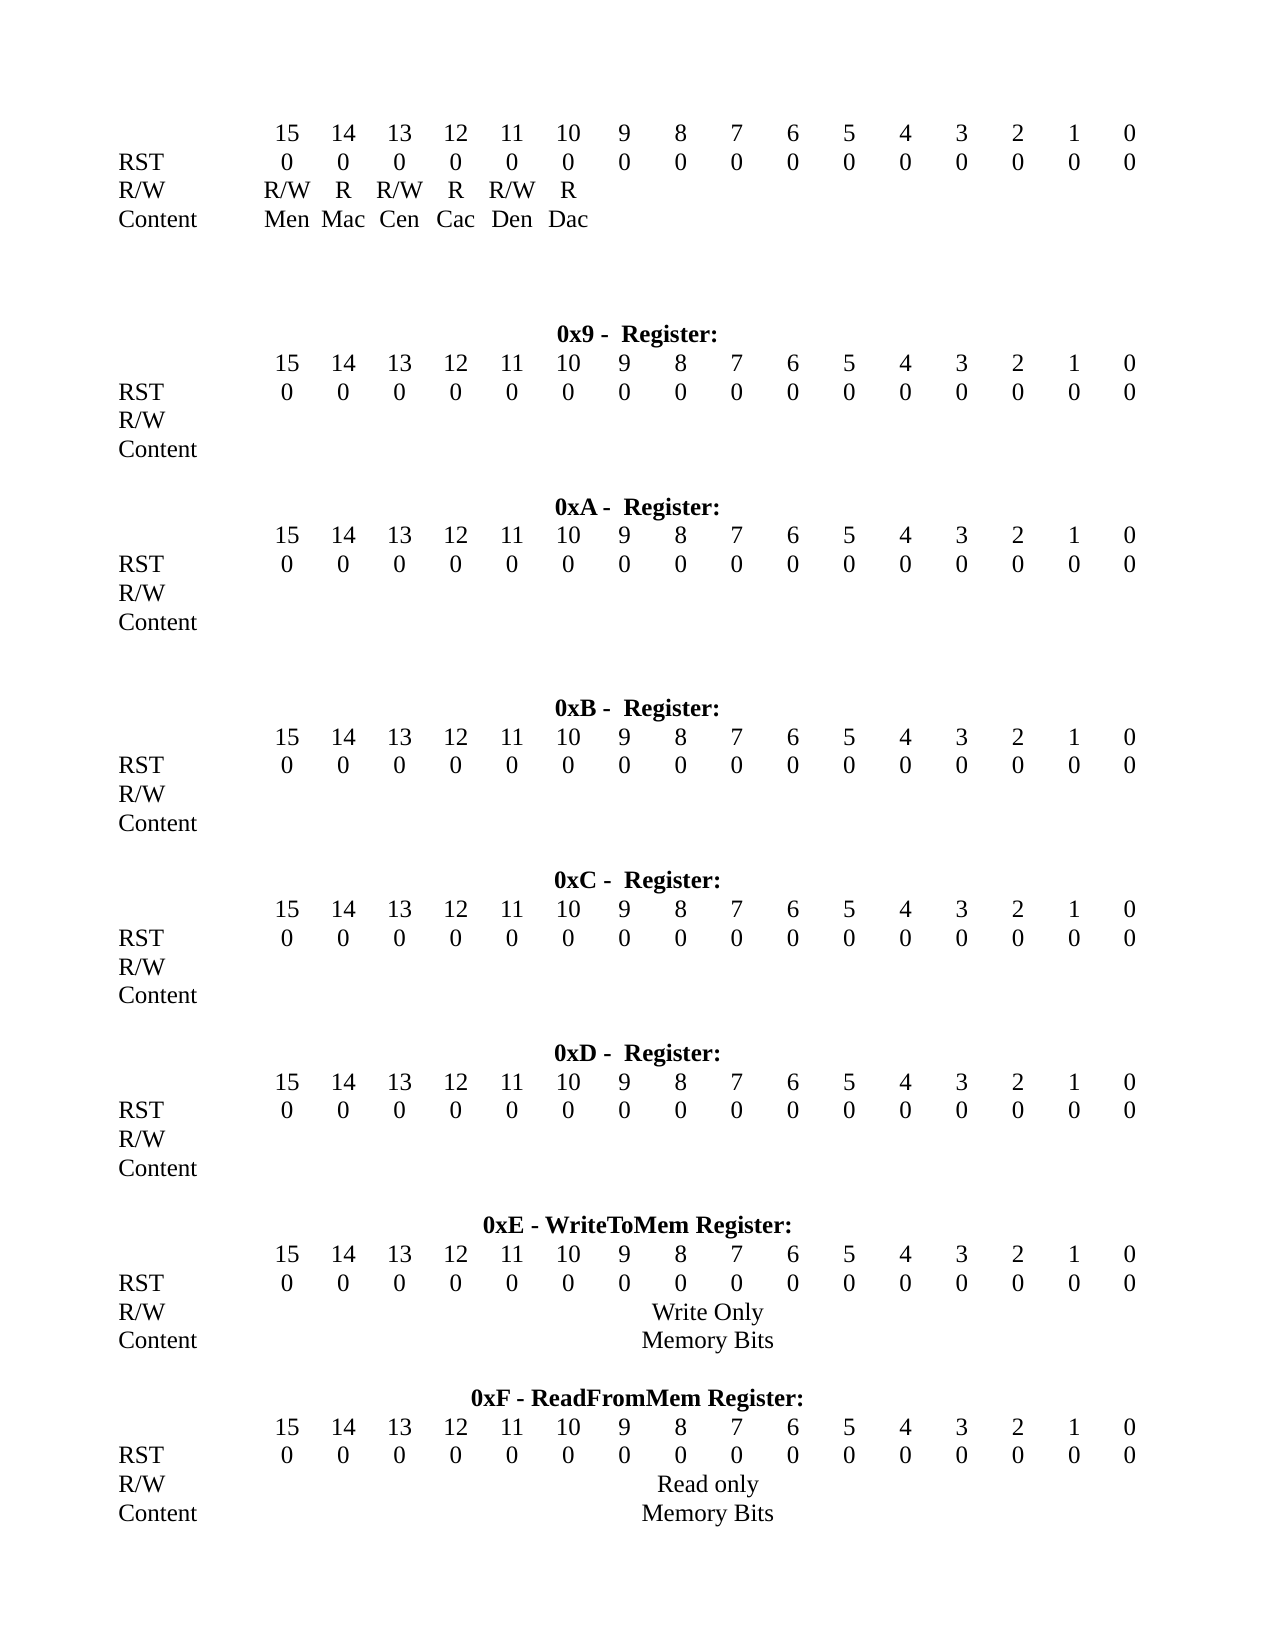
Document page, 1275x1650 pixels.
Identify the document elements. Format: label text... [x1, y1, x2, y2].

table_header [118, 1239, 259, 1268]
table_cell [1102, 1153, 1157, 1182]
table_cell [821, 1124, 877, 1153]
table_cell [709, 1124, 765, 1153]
table_header 6 [765, 1239, 821, 1268]
table_cell 0 [484, 147, 540, 176]
table_cell RST [118, 1096, 259, 1124]
table_cell [765, 434, 821, 463]
table_cell [1046, 952, 1102, 981]
table_header 3 [934, 1239, 990, 1268]
table_header 8 [653, 521, 708, 549]
table_cell [653, 952, 708, 981]
table_cell Content [118, 981, 259, 1009]
table_header 11 [484, 894, 540, 923]
table_cell 0 [765, 1096, 821, 1124]
table_cell [990, 1124, 1046, 1153]
table_cell [371, 981, 427, 1009]
table_header 14 [315, 348, 371, 377]
table_header 13 [371, 521, 427, 549]
table_cell 0 [765, 549, 821, 578]
table_header 9 [596, 1239, 652, 1268]
table_header 14 [315, 722, 371, 751]
table_cell [259, 1124, 315, 1153]
table_header 4 [877, 348, 933, 377]
table_header 13 [371, 1067, 427, 1096]
table_cell [540, 578, 596, 607]
table_header 13 [371, 894, 427, 923]
table_cell [709, 1153, 765, 1182]
table_cell [315, 1124, 371, 1153]
table_cell [596, 1124, 652, 1153]
table_cell [709, 204, 765, 233]
table_cell [765, 952, 821, 981]
table_cell 0 [765, 751, 821, 779]
table_cell Den [484, 204, 540, 233]
table_cell 0 [821, 1268, 877, 1297]
table_cell [428, 607, 484, 636]
table_cell Mac [315, 204, 371, 233]
table_header 0 [1102, 1239, 1157, 1268]
table_cell Write Only [259, 1297, 1157, 1326]
table_cell [877, 981, 933, 1009]
table_cell [1046, 578, 1102, 607]
table_cell [540, 607, 596, 636]
table_cell [765, 808, 821, 837]
table_header 2 [990, 722, 1046, 751]
table_cell 0 [371, 147, 427, 176]
table_header 3 [934, 348, 990, 377]
table_header 0 [1102, 1412, 1157, 1441]
table_cell [315, 607, 371, 636]
table_cell 0 [371, 751, 427, 779]
table_header 2 [990, 894, 1046, 923]
table_header [118, 1412, 259, 1441]
table_header 5 [821, 1067, 877, 1096]
table_cell [990, 406, 1046, 434]
table_header 12 [428, 118, 484, 147]
table_cell [540, 808, 596, 837]
table_cell 0 [371, 1096, 427, 1124]
table_cell 0 [821, 377, 877, 406]
table_cell [371, 406, 427, 434]
table_header 5 [821, 118, 877, 147]
table_cell [596, 808, 652, 837]
table_cell [484, 607, 540, 636]
table_cell [484, 779, 540, 808]
table_cell R/W [118, 578, 259, 607]
table_cell R/W [259, 176, 315, 204]
table_cell [596, 434, 652, 463]
table_cell 0 [540, 1268, 596, 1297]
table_cell [1102, 176, 1157, 204]
table_cell [877, 578, 933, 607]
table_cell 0 [709, 147, 765, 176]
table_cell 0 [484, 751, 540, 779]
table_cell 0 [709, 751, 765, 779]
table_header 1 [1046, 1239, 1102, 1268]
table_cell [1102, 808, 1157, 837]
table_cell [1102, 204, 1157, 233]
table_cell [1102, 952, 1157, 981]
table_cell [653, 808, 708, 837]
table_cell [1046, 1153, 1102, 1182]
table_cell 0 [428, 377, 484, 406]
text 0x9 - Register: [118, 319, 1157, 348]
table_cell [540, 434, 596, 463]
table_cell [877, 952, 933, 981]
table_cell [765, 1124, 821, 1153]
table_cell [484, 981, 540, 1009]
table_cell [821, 808, 877, 837]
table_header 5 [821, 894, 877, 923]
table_cell [934, 1153, 990, 1182]
table_header 2 [990, 1239, 1046, 1268]
table_header 14 [315, 1239, 371, 1268]
table_cell [821, 578, 877, 607]
table_cell 0 [877, 1441, 933, 1469]
table_cell 0 [821, 549, 877, 578]
table_header 6 [765, 118, 821, 147]
table_cell [1046, 434, 1102, 463]
table_cell [484, 1124, 540, 1153]
table_cell [653, 406, 708, 434]
table_cell 0 [484, 1441, 540, 1469]
table_cell [315, 952, 371, 981]
table_cell 0 [428, 147, 484, 176]
table_cell [821, 607, 877, 636]
text 0xE - WriteToMem Register: [118, 1211, 1157, 1239]
table_cell [877, 1124, 933, 1153]
table_cell 0 [709, 923, 765, 952]
table_header 4 [877, 1412, 933, 1441]
table_cell [1046, 406, 1102, 434]
table_cell 0 [1046, 923, 1102, 952]
table_header 9 [596, 118, 652, 147]
table_cell [653, 1124, 708, 1153]
text 0xA - Register: [118, 492, 1157, 521]
table_cell [765, 204, 821, 233]
table_header 6 [765, 1067, 821, 1096]
table_cell 0 [765, 147, 821, 176]
table_cell 0 [653, 1096, 708, 1124]
table_cell 0 [877, 377, 933, 406]
table_cell R/W [118, 952, 259, 981]
table_cell [653, 434, 708, 463]
table_cell 0 [934, 1096, 990, 1124]
table_header 9 [596, 521, 652, 549]
table_header 9 [596, 348, 652, 377]
table_cell 0 [259, 377, 315, 406]
table_header 5 [821, 1412, 877, 1441]
table_header 0 [1102, 521, 1157, 549]
table_cell [1102, 434, 1157, 463]
table_cell [596, 1153, 652, 1182]
table_cell [540, 779, 596, 808]
table_header 4 [877, 722, 933, 751]
table_cell [709, 952, 765, 981]
table_cell [596, 578, 652, 607]
table_header 14 [315, 521, 371, 549]
table_cell [877, 607, 933, 636]
table_header 2 [990, 1067, 1046, 1096]
table_cell [1046, 607, 1102, 636]
table_header 1 [1046, 521, 1102, 549]
table_cell Memory Bits [259, 1326, 1157, 1354]
table_cell [934, 434, 990, 463]
text 0xD - Register: [118, 1038, 1157, 1067]
table_cell [259, 406, 315, 434]
table_header 5 [821, 722, 877, 751]
table_cell [596, 779, 652, 808]
table_cell [259, 981, 315, 1009]
table_cell [765, 176, 821, 204]
table_cell Cen [371, 204, 427, 233]
table_cell 0 [259, 147, 315, 176]
table_cell 0 [259, 549, 315, 578]
table_cell [1102, 981, 1157, 1009]
table_cell 0 [371, 923, 427, 952]
table_header 1 [1046, 894, 1102, 923]
table_cell 0 [1102, 549, 1157, 578]
table_cell 0 [653, 923, 708, 952]
table_header 12 [428, 521, 484, 549]
table_cell 0 [428, 1096, 484, 1124]
table_header 15 [259, 521, 315, 549]
table_cell 0 [821, 923, 877, 952]
table_cell 0 [428, 1268, 484, 1297]
table_cell [484, 578, 540, 607]
table_cell [540, 1124, 596, 1153]
table_cell [484, 952, 540, 981]
table_header 11 [484, 521, 540, 549]
table_cell Men [259, 204, 315, 233]
table_header 13 [371, 118, 427, 147]
table_header 11 [484, 118, 540, 147]
table_header 7 [709, 118, 765, 147]
table_header 10 [540, 348, 596, 377]
table_cell 0 [990, 377, 1046, 406]
table_cell 0 [540, 923, 596, 952]
table_cell [428, 981, 484, 1009]
table_cell R [315, 176, 371, 204]
table_cell [540, 406, 596, 434]
table_cell [596, 406, 652, 434]
table_cell 0 [821, 1096, 877, 1124]
table_cell 0 [1046, 1268, 1102, 1297]
table_cell [1046, 779, 1102, 808]
table_cell [821, 952, 877, 981]
table_cell Content [118, 204, 259, 233]
table_cell 0 [596, 147, 652, 176]
table_cell [315, 981, 371, 1009]
table_cell [765, 406, 821, 434]
table_cell [259, 578, 315, 607]
table_header 12 [428, 1067, 484, 1096]
table_cell Dac [540, 204, 596, 233]
table_cell RST [118, 377, 259, 406]
table_cell 0 [428, 923, 484, 952]
table_cell [315, 808, 371, 837]
table_header [118, 722, 259, 751]
table_cell 0 [1102, 751, 1157, 779]
table_header 4 [877, 521, 933, 549]
table_header 3 [934, 722, 990, 751]
table_cell 0 [540, 751, 596, 779]
table_header 10 [540, 722, 596, 751]
table_cell 0 [315, 549, 371, 578]
table_header 8 [653, 894, 708, 923]
table_cell [990, 1153, 1046, 1182]
table_cell 0 [653, 147, 708, 176]
table_cell [821, 981, 877, 1009]
table_cell [484, 1153, 540, 1182]
table_cell [259, 808, 315, 837]
table_cell [990, 607, 1046, 636]
table_cell [709, 981, 765, 1009]
table_cell [371, 578, 427, 607]
table_cell [315, 406, 371, 434]
table_header 4 [877, 1067, 933, 1096]
table_header 15 [259, 348, 315, 377]
table_header 1 [1046, 722, 1102, 751]
table_cell 0 [821, 751, 877, 779]
table_cell [709, 578, 765, 607]
table_cell [877, 779, 933, 808]
table_header 8 [653, 118, 708, 147]
table_cell 0 [877, 1096, 933, 1124]
table_header 1 [1046, 118, 1102, 147]
table_cell R/W [484, 176, 540, 204]
table_header 0 [1102, 894, 1157, 923]
table_cell R [540, 176, 596, 204]
table_cell Cac [428, 204, 484, 233]
table_cell [765, 779, 821, 808]
table_cell Content [118, 1153, 259, 1182]
table_cell [653, 981, 708, 1009]
table_cell 0 [709, 1268, 765, 1297]
table_cell 0 [371, 377, 427, 406]
table_cell [596, 981, 652, 1009]
table_cell [484, 808, 540, 837]
table_cell R/W [371, 176, 427, 204]
table_cell [990, 952, 1046, 981]
table_header 12 [428, 722, 484, 751]
table_cell Content [118, 607, 259, 636]
table_header 13 [371, 1412, 427, 1441]
table_cell [259, 434, 315, 463]
table_header [118, 1067, 259, 1096]
table_cell Content [118, 434, 259, 463]
table_cell [934, 406, 990, 434]
table_header 12 [428, 348, 484, 377]
table_cell 0 [315, 1268, 371, 1297]
table_cell 0 [990, 923, 1046, 952]
table_header 15 [259, 118, 315, 147]
table_header 0 [1102, 722, 1157, 751]
table_cell 0 [653, 1268, 708, 1297]
table_cell [653, 578, 708, 607]
table_header 5 [821, 348, 877, 377]
table_cell 0 [653, 377, 708, 406]
table_cell 0 [990, 751, 1046, 779]
table_cell 0 [1046, 1096, 1102, 1124]
table_cell 0 [540, 1096, 596, 1124]
table_cell 0 [990, 1268, 1046, 1297]
table_cell 0 [934, 549, 990, 578]
table_cell 0 [821, 1441, 877, 1469]
table_cell [877, 808, 933, 837]
table_cell R/W [118, 1297, 259, 1326]
table_header 2 [990, 521, 1046, 549]
table_cell RST [118, 147, 259, 176]
table_cell [371, 952, 427, 981]
table_cell [990, 981, 1046, 1009]
table_cell [428, 1124, 484, 1153]
table_cell 0 [259, 1441, 315, 1469]
table_cell 0 [484, 1268, 540, 1297]
table_header 1 [1046, 1412, 1102, 1441]
table_cell 0 [259, 1096, 315, 1124]
table_cell 0 [1046, 549, 1102, 578]
table_cell [315, 1153, 371, 1182]
table_cell 0 [540, 549, 596, 578]
table_header [118, 894, 259, 923]
table_header 11 [484, 1239, 540, 1268]
table_cell [934, 1124, 990, 1153]
table_cell [821, 1153, 877, 1182]
table_cell [596, 204, 652, 233]
table_cell 0 [315, 751, 371, 779]
table_cell 0 [596, 923, 652, 952]
text 0xF - ReadFromMem Register: [118, 1383, 1157, 1412]
table_cell [428, 808, 484, 837]
table_header 0 [1102, 1067, 1157, 1096]
table_cell 0 [709, 1441, 765, 1469]
table_header 2 [990, 348, 1046, 377]
table_cell [371, 1124, 427, 1153]
table_cell [653, 176, 708, 204]
table_cell [1046, 808, 1102, 837]
table_header 10 [540, 1067, 596, 1096]
table_header 7 [709, 521, 765, 549]
table_cell 0 [371, 1268, 427, 1297]
table_header 7 [709, 1067, 765, 1096]
table_cell 0 [596, 549, 652, 578]
table_header 14 [315, 894, 371, 923]
table_header 15 [259, 1067, 315, 1096]
table_header 15 [259, 1239, 315, 1268]
table_cell 0 [315, 377, 371, 406]
table_cell [540, 952, 596, 981]
table_cell 0 [1046, 751, 1102, 779]
table_cell Read only [259, 1469, 1157, 1498]
table_cell [315, 578, 371, 607]
table_cell 0 [709, 377, 765, 406]
table_cell 0 [653, 549, 708, 578]
table_cell 0 [484, 549, 540, 578]
table_cell [877, 406, 933, 434]
table_header 11 [484, 348, 540, 377]
table_cell 0 [709, 1096, 765, 1124]
table_cell [877, 204, 933, 233]
table_cell 0 [934, 1441, 990, 1469]
table_cell [596, 952, 652, 981]
table_cell [484, 406, 540, 434]
table_cell [709, 808, 765, 837]
table_cell 0 [1102, 377, 1157, 406]
table_cell [1102, 578, 1157, 607]
table_cell 0 [934, 751, 990, 779]
table_cell 0 [315, 1441, 371, 1469]
table_cell [709, 176, 765, 204]
table_cell R/W [118, 1469, 259, 1498]
table_cell [371, 779, 427, 808]
table_cell [259, 1153, 315, 1182]
table_cell [877, 434, 933, 463]
table_cell [428, 1153, 484, 1182]
table_cell [821, 779, 877, 808]
table_cell [877, 176, 933, 204]
table_cell 0 [596, 1096, 652, 1124]
table_cell [709, 434, 765, 463]
table_cell RST [118, 923, 259, 952]
table_cell [709, 607, 765, 636]
table_cell 0 [877, 751, 933, 779]
table_cell 0 [371, 549, 427, 578]
table_cell 0 [765, 1268, 821, 1297]
table_header 8 [653, 1067, 708, 1096]
table_cell 0 [1102, 923, 1157, 952]
table_cell [653, 779, 708, 808]
table_cell [934, 779, 990, 808]
table_header 1 [1046, 1067, 1102, 1096]
table_header 15 [259, 1412, 315, 1441]
table_header 8 [653, 1239, 708, 1268]
table_cell 0 [1102, 147, 1157, 176]
table_header 9 [596, 894, 652, 923]
table_cell 0 [315, 1096, 371, 1124]
table_cell Content [118, 808, 259, 837]
table_cell [428, 952, 484, 981]
table_cell 0 [1102, 1268, 1157, 1297]
table_cell [1046, 176, 1102, 204]
table_cell 0 [934, 147, 990, 176]
table_cell 0 [540, 377, 596, 406]
table_cell 0 [709, 549, 765, 578]
table_header 3 [934, 894, 990, 923]
table_cell [428, 779, 484, 808]
table_cell Memory Bits [259, 1498, 1157, 1527]
table_cell [990, 779, 1046, 808]
table_cell 0 [653, 1441, 708, 1469]
text 0xC - Register: [118, 866, 1157, 894]
table_header 7 [709, 722, 765, 751]
table_cell [1102, 779, 1157, 808]
table_cell [540, 981, 596, 1009]
table_cell [315, 779, 371, 808]
table_cell [821, 406, 877, 434]
table_header 6 [765, 722, 821, 751]
table_cell RST [118, 1441, 259, 1469]
table_cell [653, 607, 708, 636]
table_cell [765, 981, 821, 1009]
table_header 4 [877, 1239, 933, 1268]
table_cell [371, 808, 427, 837]
table_header 12 [428, 894, 484, 923]
table_header 7 [709, 894, 765, 923]
table_header 0 [1102, 348, 1157, 377]
table_cell RST [118, 1268, 259, 1297]
table_header 7 [709, 348, 765, 377]
table_cell 0 [934, 377, 990, 406]
table_cell Content [118, 1326, 259, 1354]
table_cell [934, 607, 990, 636]
table_header 7 [709, 1239, 765, 1268]
table_cell 0 [259, 1268, 315, 1297]
table_header 6 [765, 521, 821, 549]
table_header 13 [371, 348, 427, 377]
table_cell [653, 204, 708, 233]
table_cell 0 [315, 147, 371, 176]
table_cell [1102, 1124, 1157, 1153]
table_cell [821, 434, 877, 463]
table_cell [259, 952, 315, 981]
table_cell [821, 204, 877, 233]
table_cell R/W [118, 779, 259, 808]
table_cell [259, 607, 315, 636]
table_header 15 [259, 722, 315, 751]
table_header 5 [821, 1239, 877, 1268]
table_header 10 [540, 1239, 596, 1268]
table_cell R/W [118, 406, 259, 434]
table_cell [596, 607, 652, 636]
table_cell 0 [484, 377, 540, 406]
table_cell [934, 176, 990, 204]
table_header 6 [765, 894, 821, 923]
table_header 11 [484, 1067, 540, 1096]
table_header 0 [1102, 118, 1157, 147]
table_cell 0 [765, 377, 821, 406]
table_cell 0 [596, 377, 652, 406]
table_header [118, 118, 259, 147]
table_cell [596, 176, 652, 204]
table_header 10 [540, 118, 596, 147]
table_header 2 [990, 1412, 1046, 1441]
table_header 3 [934, 521, 990, 549]
table_header 4 [877, 118, 933, 147]
table_header 6 [765, 348, 821, 377]
table_cell 0 [877, 1268, 933, 1297]
table_cell [315, 434, 371, 463]
table_cell 0 [765, 923, 821, 952]
table_header 9 [596, 1412, 652, 1441]
table_cell [934, 981, 990, 1009]
table_cell [934, 808, 990, 837]
table_cell [821, 176, 877, 204]
table_cell 0 [315, 923, 371, 952]
table_header 14 [315, 118, 371, 147]
table_header 6 [765, 1412, 821, 1441]
table_header 12 [428, 1412, 484, 1441]
table_cell [1046, 1124, 1102, 1153]
table_header 7 [709, 1412, 765, 1441]
table_cell 0 [596, 1441, 652, 1469]
table_cell [765, 607, 821, 636]
table_header 9 [596, 1067, 652, 1096]
table_cell 0 [540, 1441, 596, 1469]
table_header 9 [596, 722, 652, 751]
table_header 14 [315, 1412, 371, 1441]
table_cell R/W [118, 176, 259, 204]
table_header 11 [484, 1412, 540, 1441]
table_cell [428, 578, 484, 607]
table_cell 0 [484, 923, 540, 952]
table_cell 0 [821, 147, 877, 176]
table_cell 0 [596, 751, 652, 779]
table_cell [371, 607, 427, 636]
table_cell [934, 952, 990, 981]
table_cell 0 [1046, 1441, 1102, 1469]
table_cell [990, 204, 1046, 233]
table_cell [765, 1153, 821, 1182]
table_cell 0 [540, 147, 596, 176]
table_cell 0 [990, 147, 1046, 176]
table_header 8 [653, 722, 708, 751]
table_cell [934, 204, 990, 233]
table_cell [484, 434, 540, 463]
table_cell [1102, 607, 1157, 636]
table_header 14 [315, 1067, 371, 1096]
table_cell 0 [259, 923, 315, 952]
table_cell 0 [653, 751, 708, 779]
table_cell 0 [1102, 1096, 1157, 1124]
table_cell 0 [428, 549, 484, 578]
table_cell 0 [765, 1441, 821, 1469]
table_cell 0 [484, 1096, 540, 1124]
table_cell [1046, 204, 1102, 233]
table_cell R [428, 176, 484, 204]
table_cell [990, 176, 1046, 204]
table_cell [653, 1153, 708, 1182]
table_cell 0 [990, 549, 1046, 578]
table_header 2 [990, 118, 1046, 147]
table_cell 0 [1046, 377, 1102, 406]
table_header 8 [653, 1412, 708, 1441]
table_header 3 [934, 1067, 990, 1096]
table_cell [709, 406, 765, 434]
table_cell 0 [877, 923, 933, 952]
table_header [118, 521, 259, 549]
table_cell 0 [877, 549, 933, 578]
table_cell 0 [428, 751, 484, 779]
table_cell 0 [1102, 1441, 1157, 1469]
table_cell 0 [428, 1441, 484, 1469]
table_header 11 [484, 722, 540, 751]
table_header 15 [259, 894, 315, 923]
table_cell Content [118, 1498, 259, 1527]
table_cell 0 [934, 1268, 990, 1297]
table_header 12 [428, 1239, 484, 1268]
table_header [118, 348, 259, 377]
table_cell 0 [259, 751, 315, 779]
table_header 3 [934, 1412, 990, 1441]
table_cell [540, 1153, 596, 1182]
table_cell [1102, 406, 1157, 434]
table_header 5 [821, 521, 877, 549]
table_cell 0 [934, 923, 990, 952]
table_cell 0 [371, 1441, 427, 1469]
table_header 3 [934, 118, 990, 147]
table_cell RST [118, 549, 259, 578]
table_cell RST [118, 751, 259, 779]
table_cell [990, 578, 1046, 607]
table_cell [259, 779, 315, 808]
table_cell [877, 1153, 933, 1182]
table_cell R/W [118, 1124, 259, 1153]
table_cell [428, 434, 484, 463]
table_cell [1046, 981, 1102, 1009]
table_cell [709, 779, 765, 808]
table_cell [765, 578, 821, 607]
table_header 8 [653, 348, 708, 377]
table_cell [990, 808, 1046, 837]
table_header 10 [540, 521, 596, 549]
table_cell [934, 578, 990, 607]
text 0xB - Register: [118, 693, 1157, 722]
table_cell 0 [596, 1268, 652, 1297]
table_cell [428, 406, 484, 434]
table_header 13 [371, 1239, 427, 1268]
table_cell 0 [990, 1096, 1046, 1124]
table_cell 0 [877, 147, 933, 176]
table_header 10 [540, 894, 596, 923]
table_header 13 [371, 722, 427, 751]
table_cell 0 [990, 1441, 1046, 1469]
table_cell [371, 1153, 427, 1182]
table_cell [371, 434, 427, 463]
table_header 4 [877, 894, 933, 923]
table_cell 0 [1046, 147, 1102, 176]
table_header 10 [540, 1412, 596, 1441]
table_header 1 [1046, 348, 1102, 377]
table_cell [990, 434, 1046, 463]
